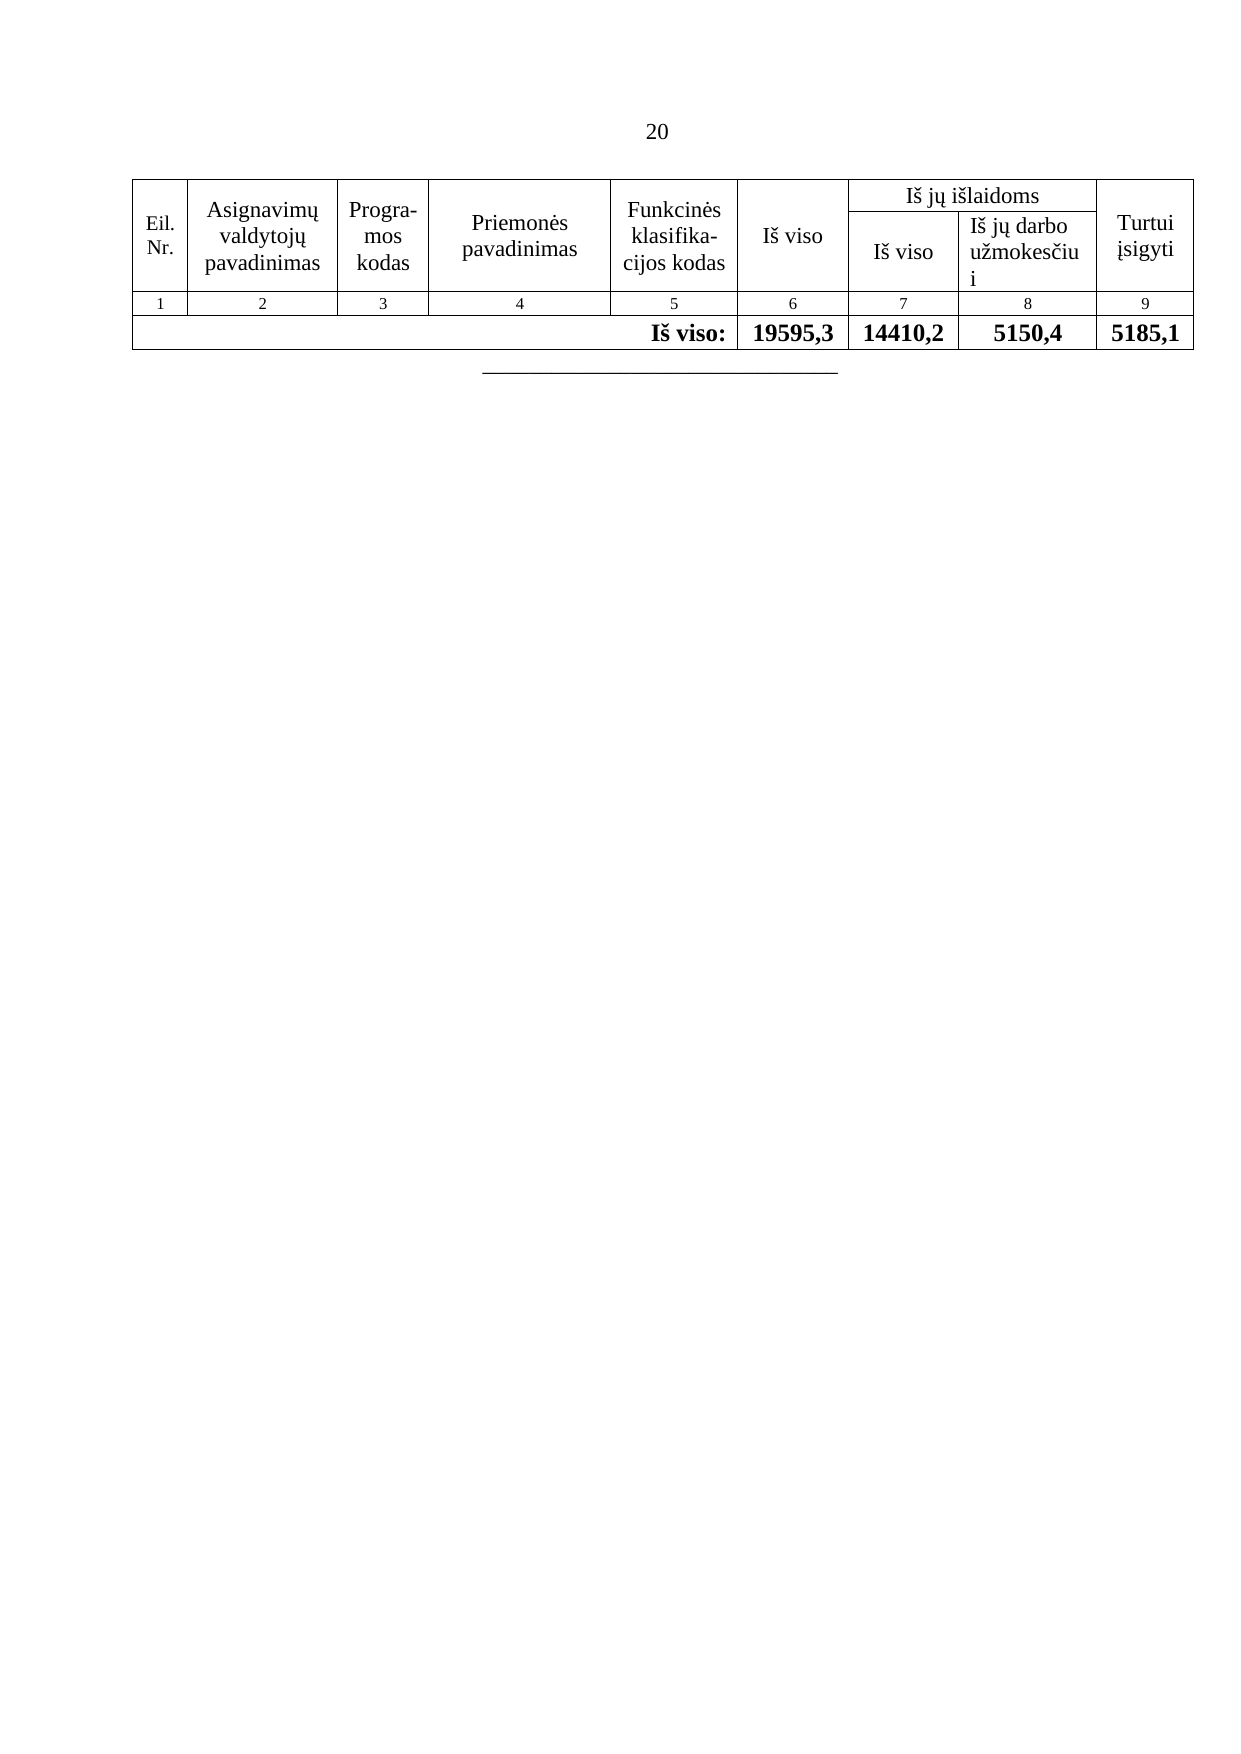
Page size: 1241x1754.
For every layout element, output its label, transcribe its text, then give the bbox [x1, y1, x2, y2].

table_header Iš viso [738, 180, 848, 291]
table_header Iš jų išlaidoms [849, 180, 1096, 211]
table_cell 3 [338, 292, 428, 314]
table_header Progra-mos kodas [338, 180, 428, 291]
table_cell 8 [959, 292, 1096, 314]
table_cell Iš viso [849, 212, 958, 291]
table_cell Iš viso: [133, 316, 737, 349]
table_cell 2 [188, 292, 337, 314]
table_cell 5 [611, 292, 737, 314]
table_header Turtui įsigyti [1097, 180, 1193, 291]
table_cell Iš jų darbo užmokesčiui [959, 212, 1096, 291]
table_header Priemonės pavadinimas [429, 180, 610, 291]
table_cell 5150,4 [959, 316, 1096, 349]
table_header Funkcinės klasifika-cijos kodas [611, 180, 737, 291]
table_cell 6 [738, 292, 848, 314]
table_cell 5185,1 [1097, 316, 1193, 349]
table_header Asignavimų valdytojų pavadinimas [188, 180, 337, 291]
text _______________________________ [133, 350, 1181, 376]
table_cell 1 [133, 292, 187, 314]
table_header Eil. Nr. [133, 180, 187, 291]
table_cell 4 [429, 292, 610, 314]
table_cell 19595,3 [738, 316, 848, 349]
table_cell 14410,2 [849, 316, 958, 349]
table_cell 9 [1097, 292, 1193, 314]
table_cell 7 [849, 292, 958, 314]
